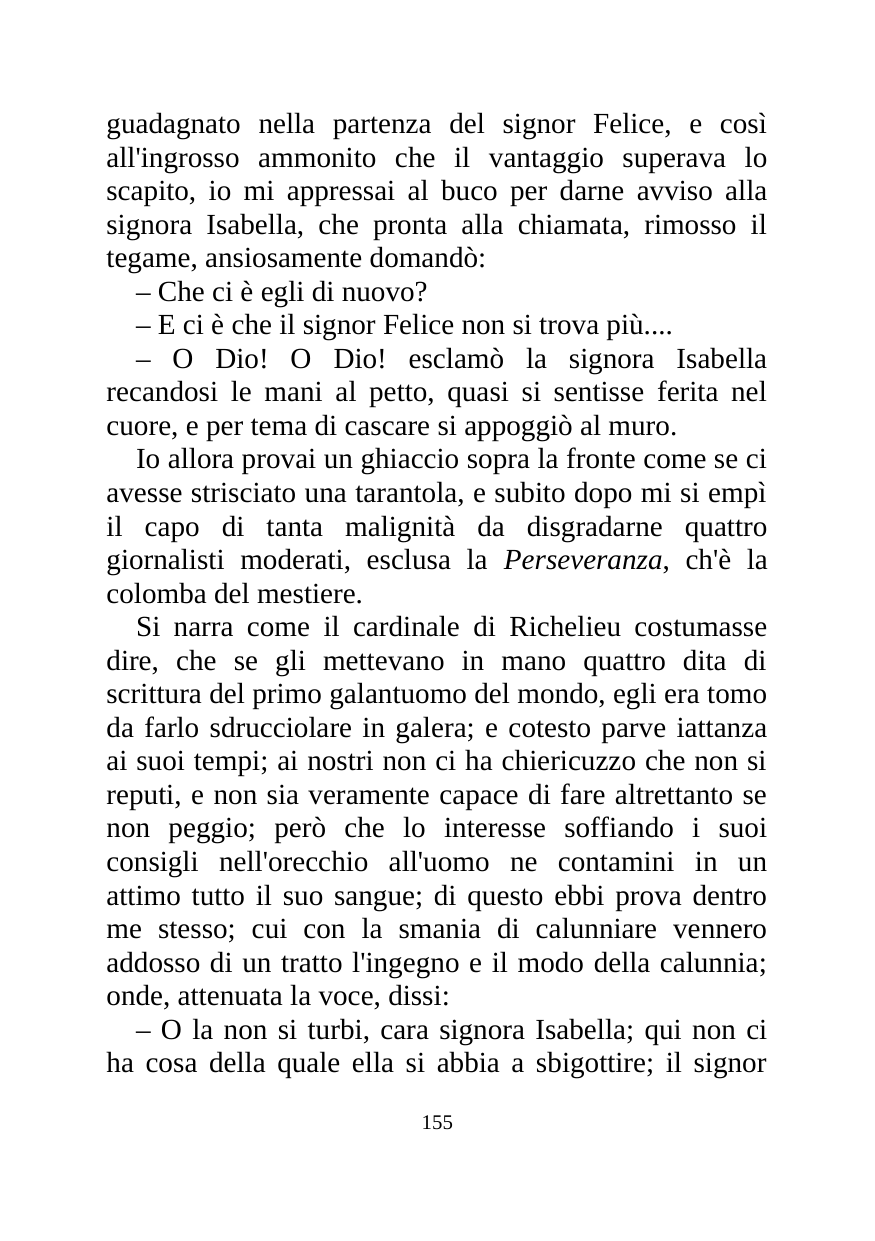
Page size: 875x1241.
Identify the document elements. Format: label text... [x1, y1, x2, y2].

text – O la non si turbi, cara signora Isabella; qui non ci ha cosa della quale ella si abbia a sbigottire; il signor [106, 1012, 768, 1079]
text guadagnato nella partenza del signor Felice, e così all'ingrosso ammonito che il vantaggio superava lo scapito, io mi appressai al buco per darne avviso alla signora Isabella, che pronta alla chiamata, rimosso il tegame, ansiosamente domandò: [106, 106, 768, 274]
text – E ci è che il signor Felice non si trova più.... [106, 307, 768, 341]
text – Che ci è egli di nuovo? [106, 274, 768, 307]
text Io allora provai un ghiaccio sopra la fronte come se ci avesse strisciato una tarantola, e subito dopo mi si empì il capo di tanta malignità da disgradarne quattro giornalisti moderati, esclusa la Perseveranza, ch'è la colomba del mestiere. [106, 442, 768, 609]
text – O Dio! O Dio! esclamò la signora Isabella recandosi le mani al petto, quasi si sentisse ferita nel cuore, e per tema di cascare si appoggiò al muro. [106, 341, 768, 442]
text Si narra come il cardinale di Richelieu costumasse dire, che se gli mettevano in mano quattro dita di scrittura del primo galantuomo del mondo, egli era tomo da farlo sdrucciolare in galera; e cotesto parve iattanza ai suoi tempi; ai nostri non ci ha chiericuzzo che non si reputi, e non sia veramente capace di fare altrettanto se non peggio; però che lo interesse soffiando i suoi consigli nell'orecchio all'uomo ne contamini in un attimo tutto il suo sangue; di questo ebbi prova dentro me stesso; cui con la smania di calunniare vennero addosso di un tratto l'ingegno e il modo della calunnia; onde, attenuata la voce, dissi: [106, 609, 768, 1012]
